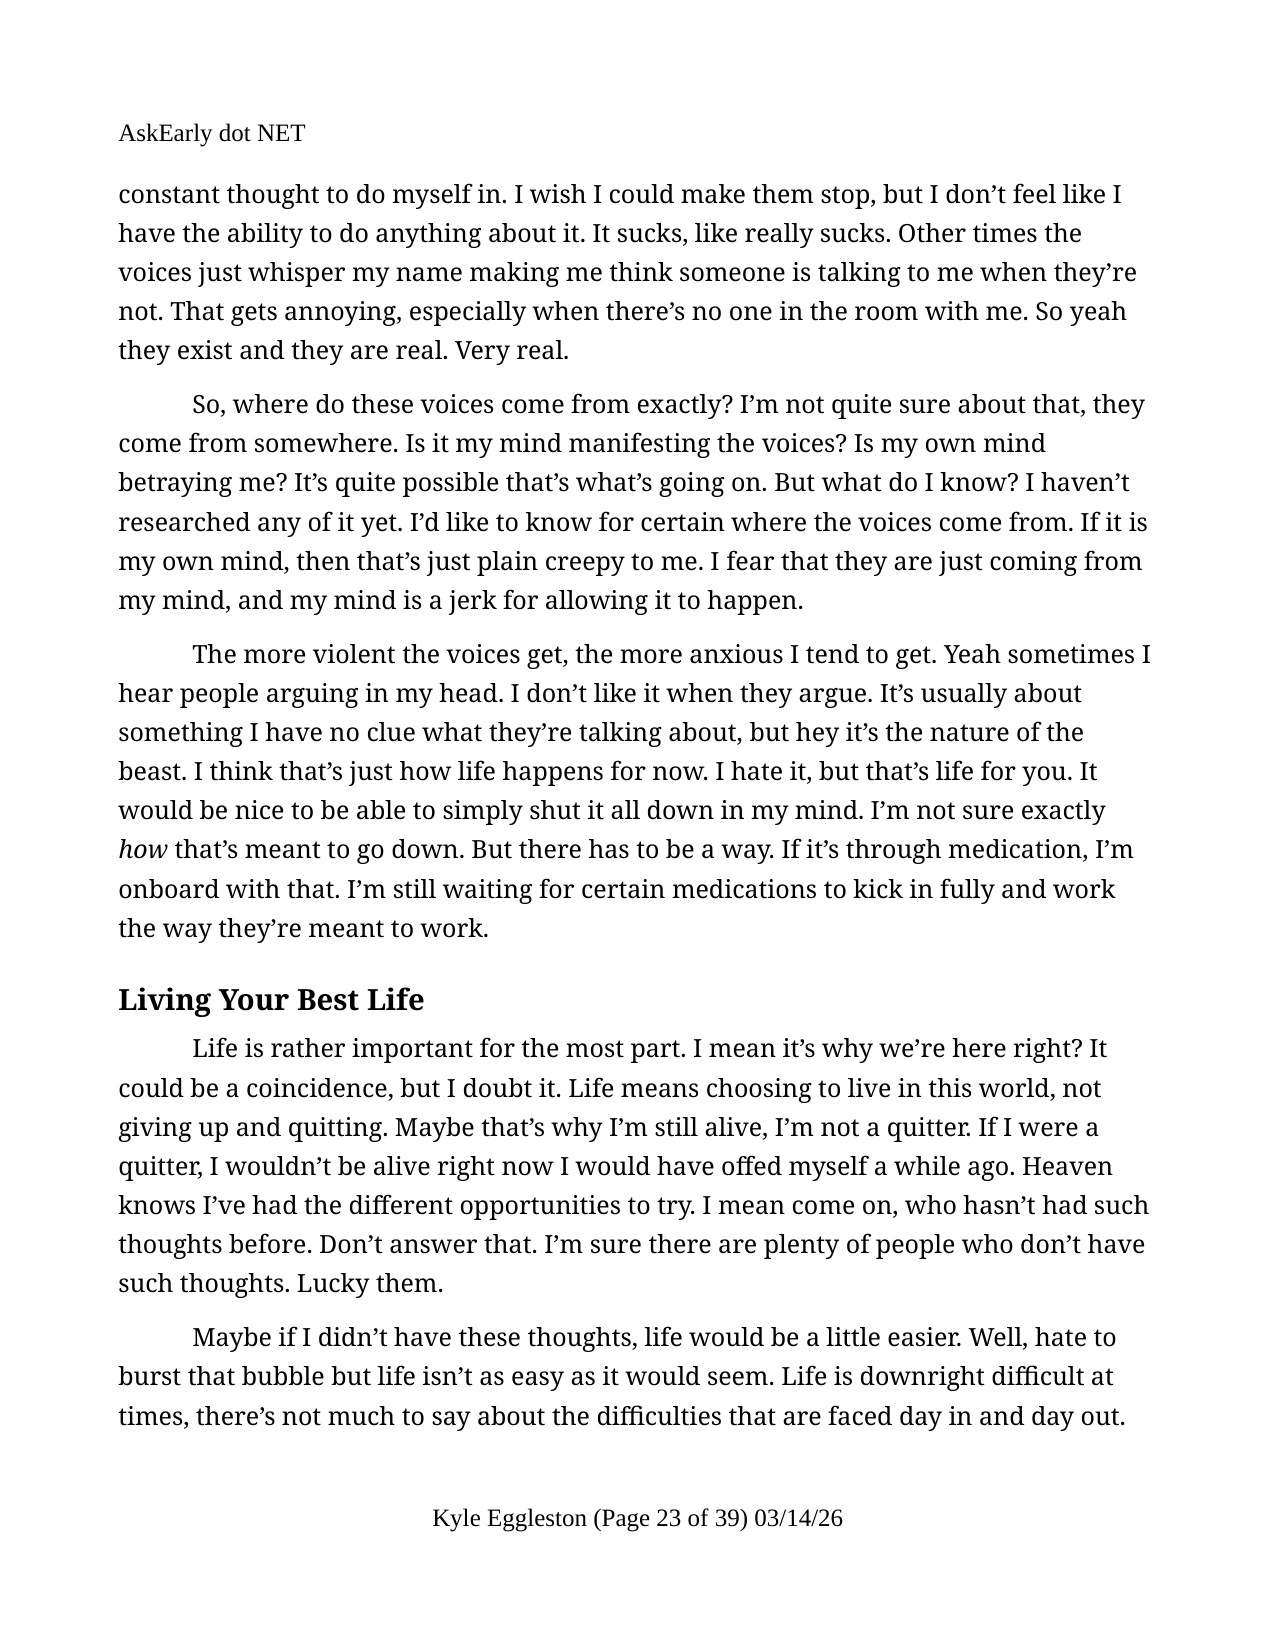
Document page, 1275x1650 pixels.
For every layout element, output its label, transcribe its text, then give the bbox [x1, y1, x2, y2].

text constant thought to do myself in. I wish I could make them stop, but I don’t feel like I have the ability to do anything about it. It sucks, like really sucks. Other times the voices just whisper my name making me think someone is talking to me when they’re not. That gets annoying, especially when there’s no one in the room with me. So yeah they exist and they are real. Very real. [118, 176, 1157, 367]
subtitle Living Your Best Life [118, 979, 1157, 1018]
text The more violent the voices get, the more anxious I tend to get. Yeah sometimes I hear people arguing in my head. I don’t like it when they argue. It’s usually about something I have no clue what they’re talking about, but hey it’s the nature of the beast. I think that’s just how life happens for now. I hate it, but that’s life for you. It would be nice to be able to simply shut it all down in my mind. I’m not sure exactly how that’s meant to go down. But there has to be a way. If it’s through medication, I’m onboard with that. I’m still waiting for certain medications to kick in fully and work the way they’re meant to work. [118, 636, 1157, 944]
text So, where do these voices come from exactly? I’m not quite sure about that, they come from somewhere. Is it my mind manifesting the voices? Is my own mind betraying me? It’s quite possible that’s what’s going on. But what do I know? I haven’t researched any of it yet. I’d like to know for certain where the voices come from. If it is my own mind, then that’s just plain creepy to me. I fear that they are just coming from my mind, and my mind is a jerk for allowing it to happen. [118, 387, 1157, 617]
text Maybe if I didn’t have these thoughts, life would be a little easier. Well, hate to burst that bubble but life isn’t as easy as it would seem. Life is downright difficult at times, there’s not much to say about the difficulties that are faced day in and day out. [118, 1320, 1157, 1432]
text Life is rather important for the most part. I mean it’s why we’re here right? It could be a coincidence, but I doubt it. Life means choosing to live in this world, not giving up and quitting. Maybe that’s why I’m still alive, I’m not a quitter. If I were a quitter, I wouldn’t be alive right now I would have offed myself a while ago. Heaven knows I’ve had the different opportunities to try. I mean come on, who hasn’t had such thoughts before. Don’t answer that. I’m sure there are plenty of people who don’t have such thoughts. Lucky them. [118, 1031, 1157, 1300]
